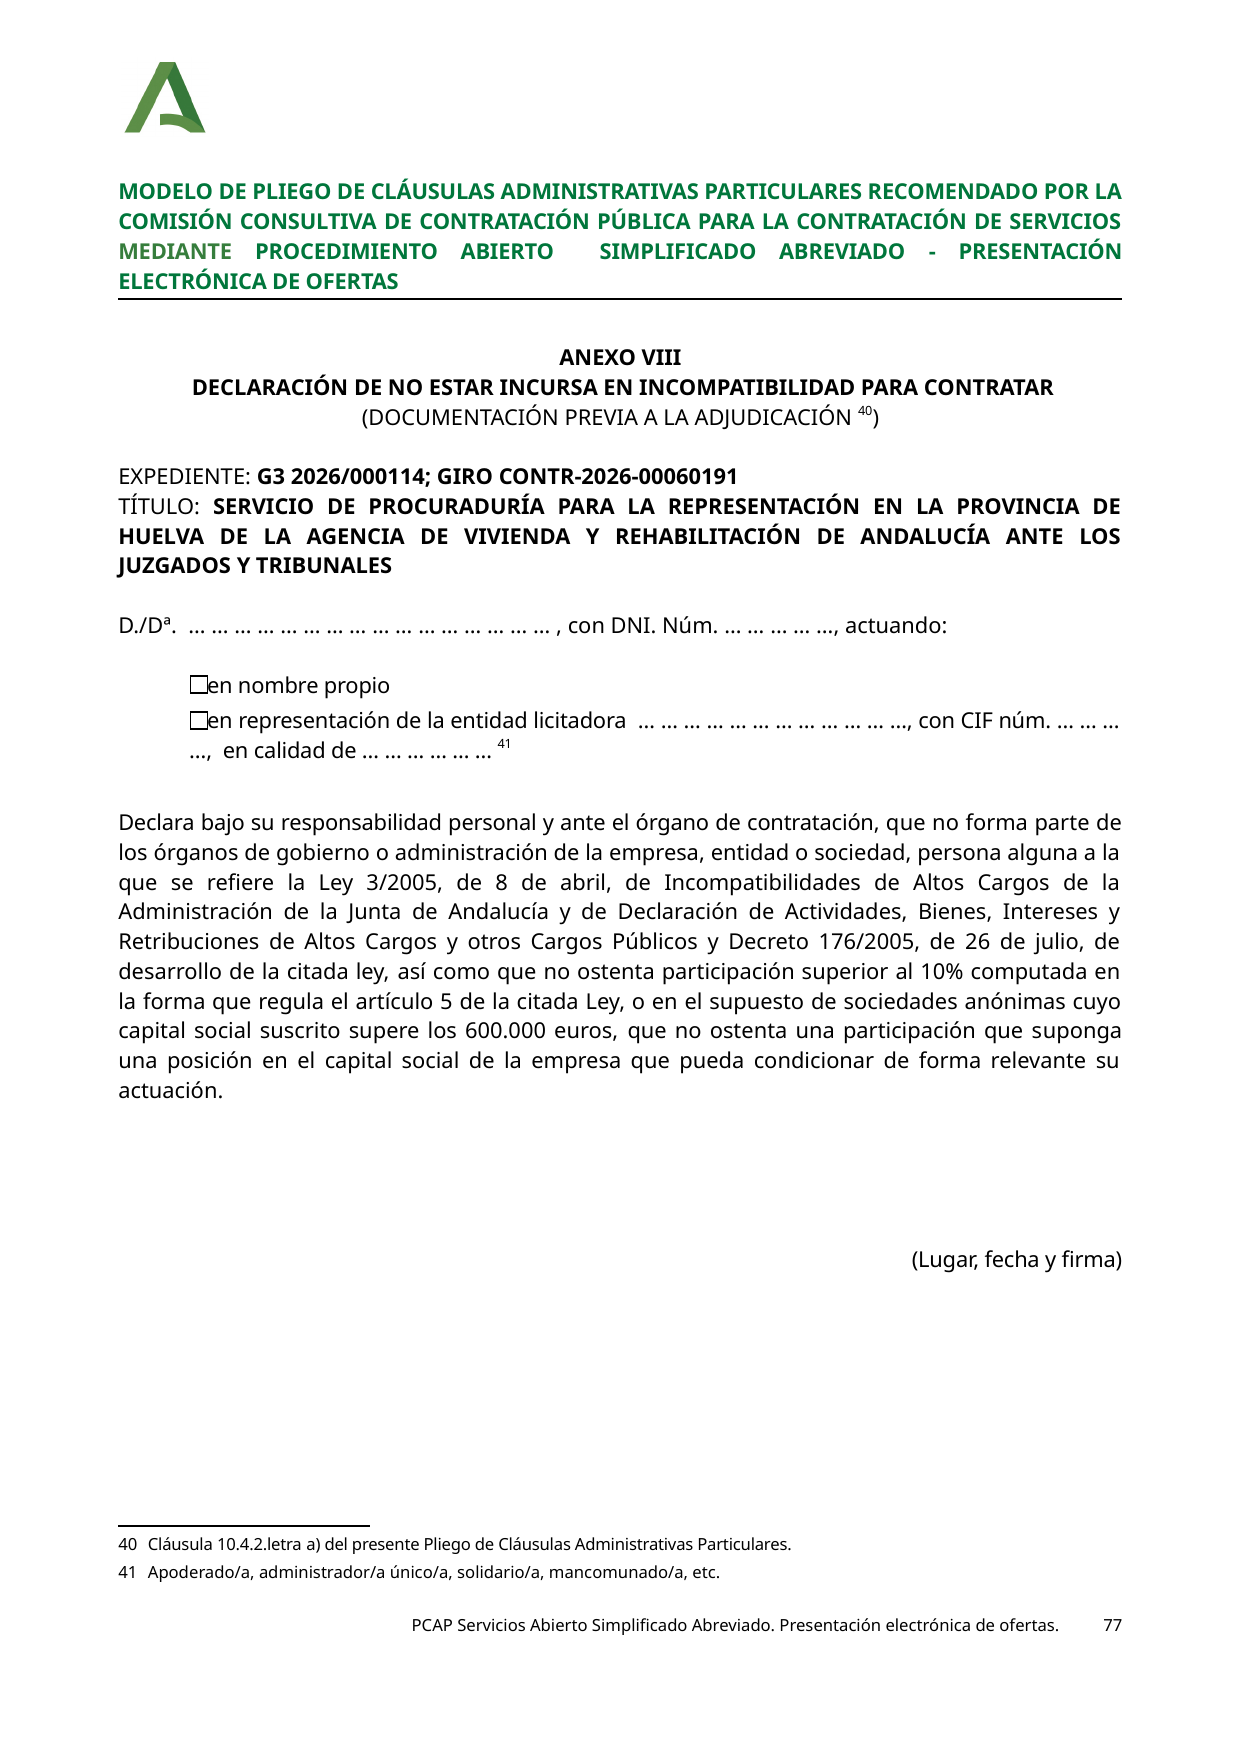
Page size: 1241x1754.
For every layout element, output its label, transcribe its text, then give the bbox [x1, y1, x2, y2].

picture [120, 57, 210, 137]
text EXPEDIENTE: G3 2026/000114; GIRO CONTR-2026-00060191 [118, 461, 1122, 491]
text Apoderado/a, administrador/a único/a, solidario/a, mancomunado/a, etc. [118, 1561, 1122, 1584]
text TÍTULO: SERVICIO DE PROCURADURÍA PARA LA REPRESENTACIÓN EN LA PROVINCIA DE HUELVA DE LA AGENCIA DE VIVIENDA Y REHABILITACIÓN DE ANDALUCÍA ANTE LOS JUZGADOS Y TRIBUNALES [118, 491, 1122, 580]
text Cláusula 10.4.2.letra a) del presente Pliego de Cláusulas Administrativas Particulares. [118, 1532, 1122, 1555]
text D./Dª. … … … … … … … … … … … … … … … … , con DNI. Núm. … … … … …, actuando: [118, 610, 1122, 640]
text Declara bajo su responsabilidad personal y ante el órgano de contratación, que no forma parte de los órganos de gobierno o administración de la empresa, entidad o sociedad, persona alguna a la que se refiere la Ley 3/2005, de 8 de abril, de Incompatibilidades de Altos Cargos de la Administración de la Junta de Andalucía y de Declaración de Actividades, Bienes, Intereses y Retribuciones de Altos Cargos y otros Cargos Públicos y Decreto 176/2005, de 26 de julio, de desarrollo de la citada ley, así como que no ostenta participación superior al 10% computada en la forma que regula el artículo 5 de la citada Ley, o en el supuesto de sociedades anónimas cuyo capital social suscrito supere los 600.000 euros, que no ostenta una participación que suponga una posición en el capital social de la empresa que pueda condicionar de forma relevante su actuación. [118, 807, 1122, 1105]
text MODELO DE PLIEGO DE CLÁUSULAS ADMINISTRATIVAS PARTICULARES RECOMENDADO POR LA COMISIÓN CONSULTIVA DE CONTRATACIÓN PÚBLICA PARA LA CONTRATACIÓN DE SERVICIOS MEDIANTE PROCEDIMIENTO ABIERTO SIMPLIFICADO ABREVIADO - PRESENTACIÓN ELECTRÓNICA DE OFERTAS [118, 176, 1122, 298]
text (Lugar, fecha y firma) [118, 1244, 1122, 1274]
text en representación de la entidad licitadora … … … … … … … … … … … …, con CIF núm. … … … …, en calidad de … … … … … … [189, 706, 1122, 765]
text (DOCUMENTACIÓN PREVIA A LA ADJUDICACIÓN ) [118, 402, 1122, 431]
text ANEXO VIII [118, 342, 1122, 372]
text DECLARACIÓN DE NO ESTAR INCURSA EN INCOMPATIBILIDAD PARA CONTRATAR [118, 372, 1122, 402]
text en nombre propio [189, 670, 1122, 699]
